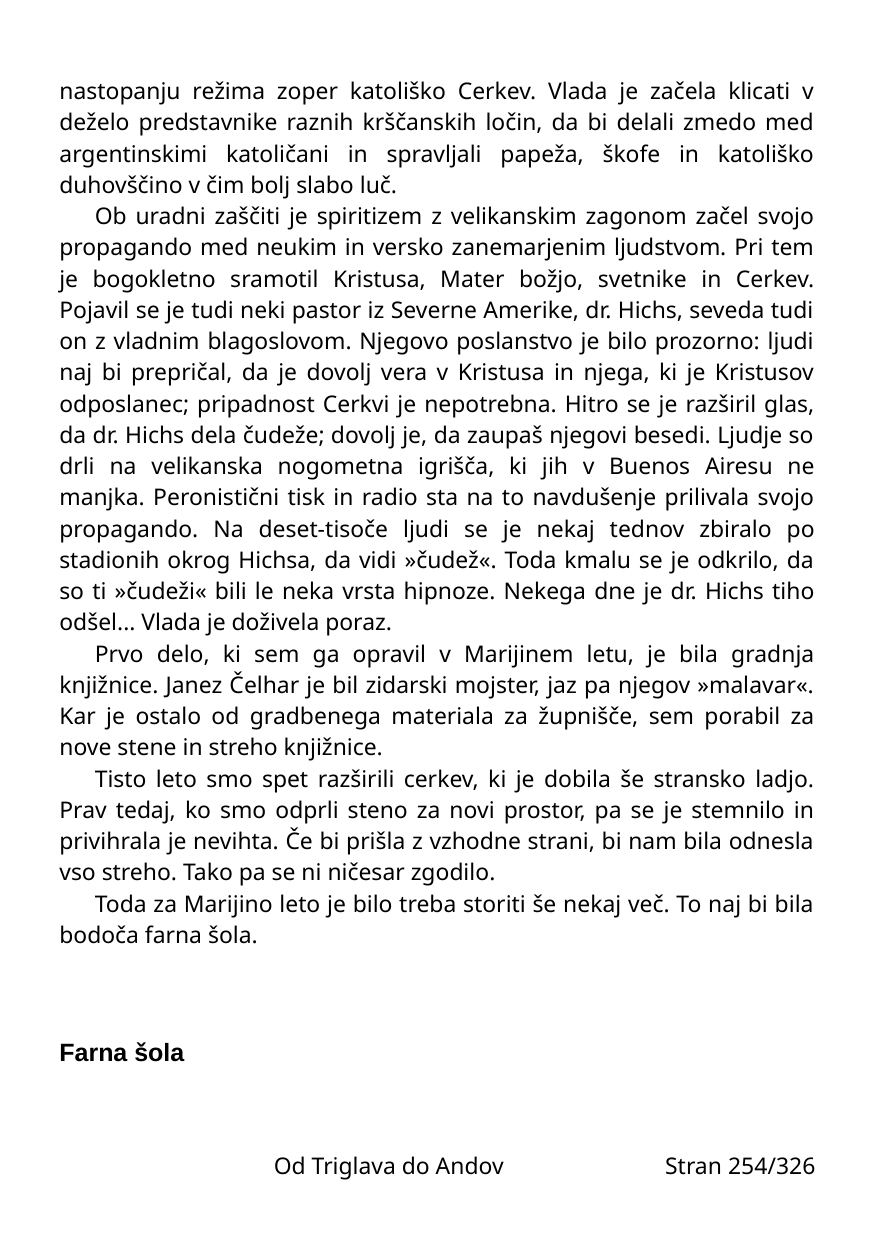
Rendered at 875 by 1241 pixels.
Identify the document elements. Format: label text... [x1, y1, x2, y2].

text Prvo delo, ki sem ga opravil v Marijinem letu, je bila gradnja knjižnice. Janez Čelhar je bil zidarski mojster, jaz pa njegov »malavar«. Kar je ostalo od gradbenega materiala za župnišče, sem porabil za nove stene in streho knjižnice. [59, 637, 815, 762]
text Toda za Marijino leto je bilo treba storiti še nekaj več. To naj bi bila bodoča farna šola. [59, 887, 815, 950]
text nastopanju režima zoper katoliško Cerkev. Vlada je začela klicati v deželo predstavnike raznih krščanskih ločin, da bi delali zmedo med argentinskimi katoličani in spravljali papeža, škofe in katoliško duhovščino v čim bolj slabo luč. [59, 75, 815, 200]
text Ob uradni zaščiti je spiritizem z velikanskim zagonom začel svojo propagando med neukim in versko zanemarjenim ljudstvom. Pri tem je bogokletno sramotil Kristusa, Mater božjo, svetnike in Cerkev. Pojavil se je tudi neki pastor iz Severne Amerike, dr. Hichs, seveda tudi on z vladnim blagoslovom. Njegovo poslanstvo je bilo prozorno: ljudi naj bi prepričal, da je dovolj vera v Kristusa in njega, ki je Kristusov odposlanec; pripadnost Cerkvi je nepotrebna. Hitro se je razširil glas, da dr. Hichs dela čudeže; dovolj je, da zaupaš njegovi besedi. Ljudje so drli na velikanska nogometna igrišča, ki jih v Buenos Airesu ne manjka. Peronistični tisk in radio sta na to navdušenje prilivala svojo propagando. Na deset-tisoče ljudi se je nekaj tednov zbiralo po stadionih okrog Hichsa, da vidi »čudež«. Toda kmalu se je odkrilo, da so ti »čudeži« bili le neka vrsta hipnoze. Nekega dne je dr. Hichs tiho odšel... Vlada je doživela poraz. [59, 200, 815, 637]
subtitle Farna šola [59, 1037, 815, 1066]
text Tisto leto smo spet razširili cerkev, ki je dobila še stransko ladjo. Prav tedaj, ko smo odprli steno za novi prostor, pa se je stemnilo in privihrala je nevihta. Če bi prišla z vzhodne strani, bi nam bila odnesla vso streho. Tako pa se ni ničesar zgodilo. [59, 762, 815, 887]
